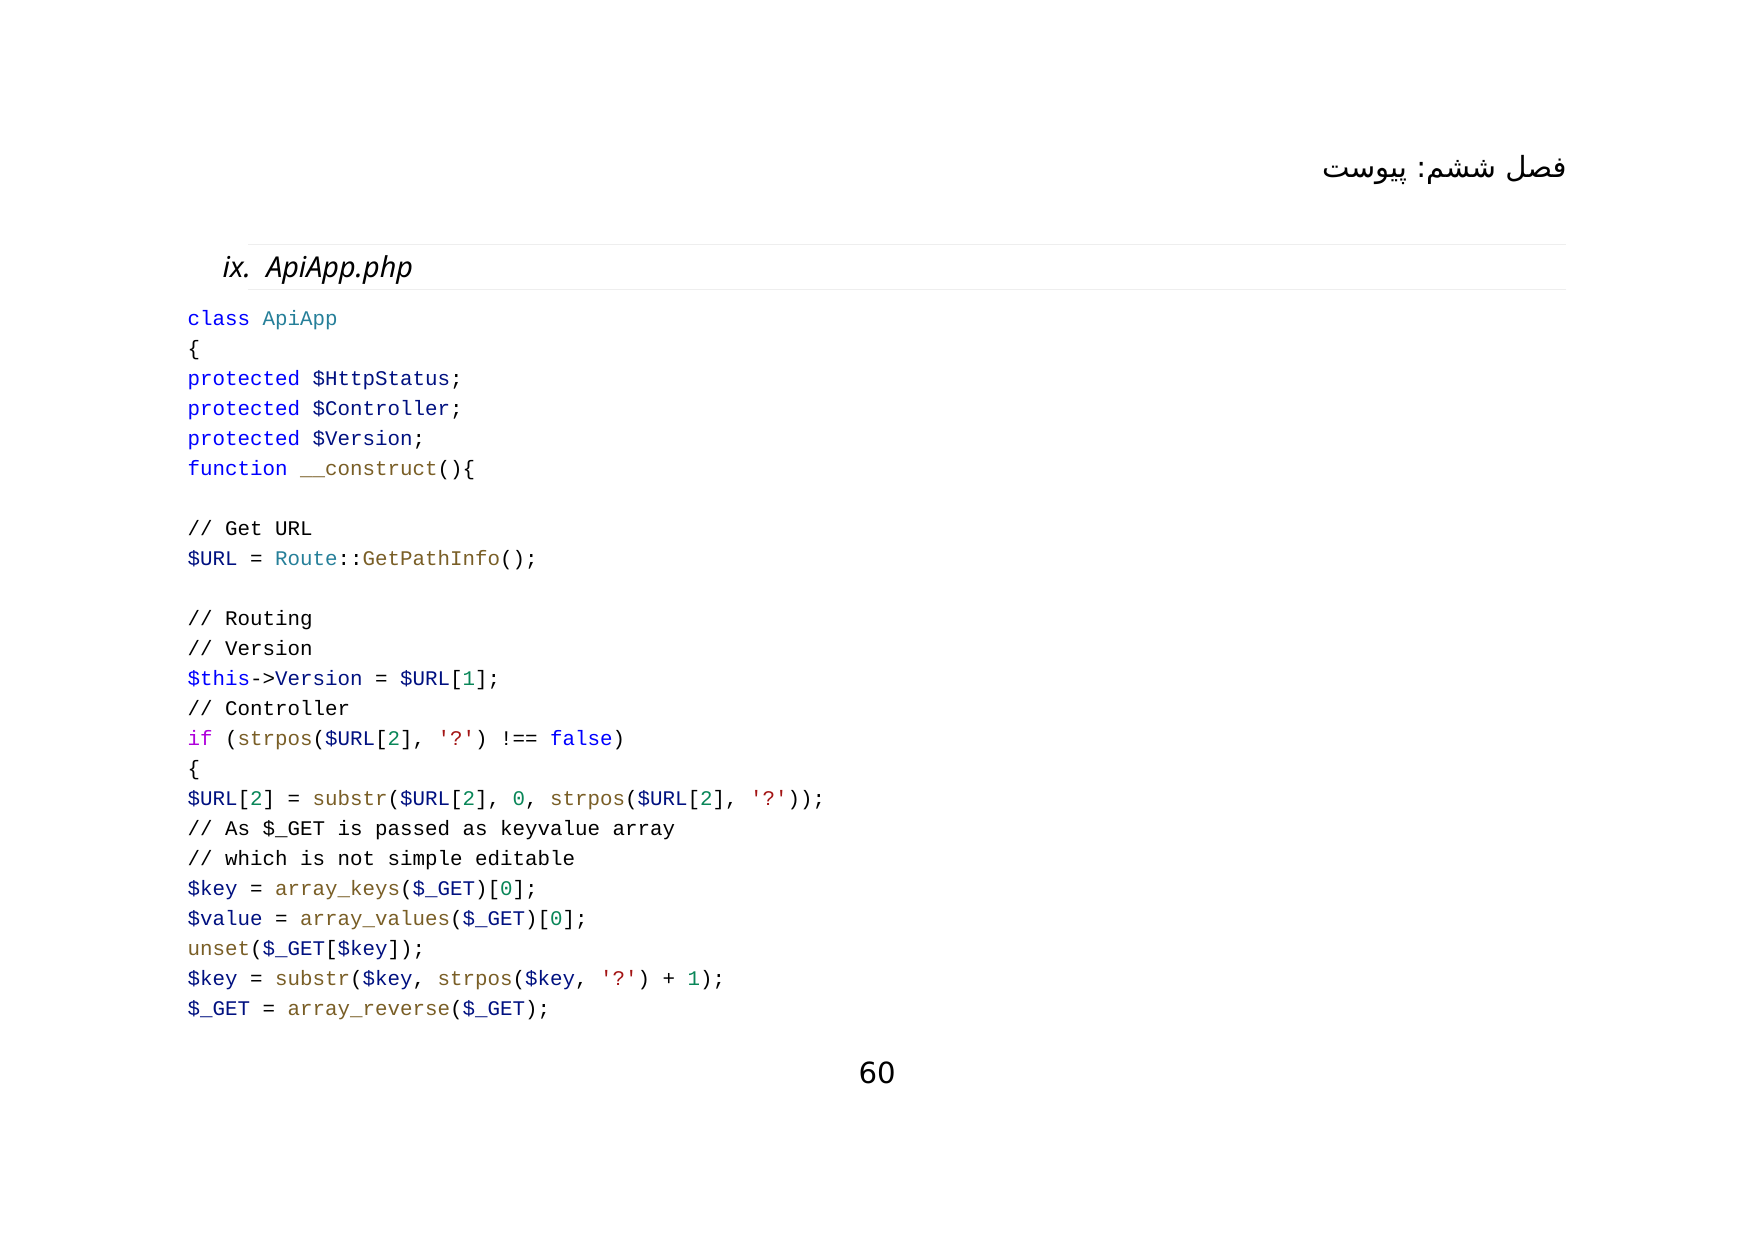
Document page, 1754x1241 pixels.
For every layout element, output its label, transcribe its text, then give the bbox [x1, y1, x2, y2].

text $_GET = array_reverse($_GET); [187, 992, 1566, 1022]
text $this->Version = $URL[1]; [187, 662, 1566, 692]
text $URL = Route::GetPathInfo(); [187, 542, 1566, 572]
text unset($_GET[$key]); [187, 932, 1566, 962]
text function __construct(){ [187, 452, 1566, 482]
text if (strpos($URL[2], '?') !== false) [187, 722, 1566, 752]
text protected $Version; [187, 422, 1566, 452]
text { [187, 752, 1566, 782]
text class ApiApp [187, 302, 1566, 332]
text // Routing [187, 602, 1566, 632]
text // As $_GET is passed as keyvalue array [187, 812, 1566, 842]
text protected $Controller; [187, 392, 1566, 422]
subtitle ApiApp.php [248, 245, 1566, 289]
text { [187, 332, 1566, 362]
text $value = array_values($_GET)[0]; [187, 902, 1566, 932]
text // Controller [187, 692, 1566, 722]
text // Get URL [187, 512, 1566, 542]
text // Version [187, 632, 1566, 662]
text $key = substr($key, strpos($key, '?') + 1); [187, 962, 1566, 992]
text protected $HttpStatus; [187, 362, 1566, 392]
text $URL[2] = substr($URL[2], 0, strpos($URL[2], '?')); [187, 782, 1566, 812]
text $key = array_keys($_GET)[0]; [187, 872, 1566, 902]
text // which is not simple editable [187, 842, 1566, 872]
